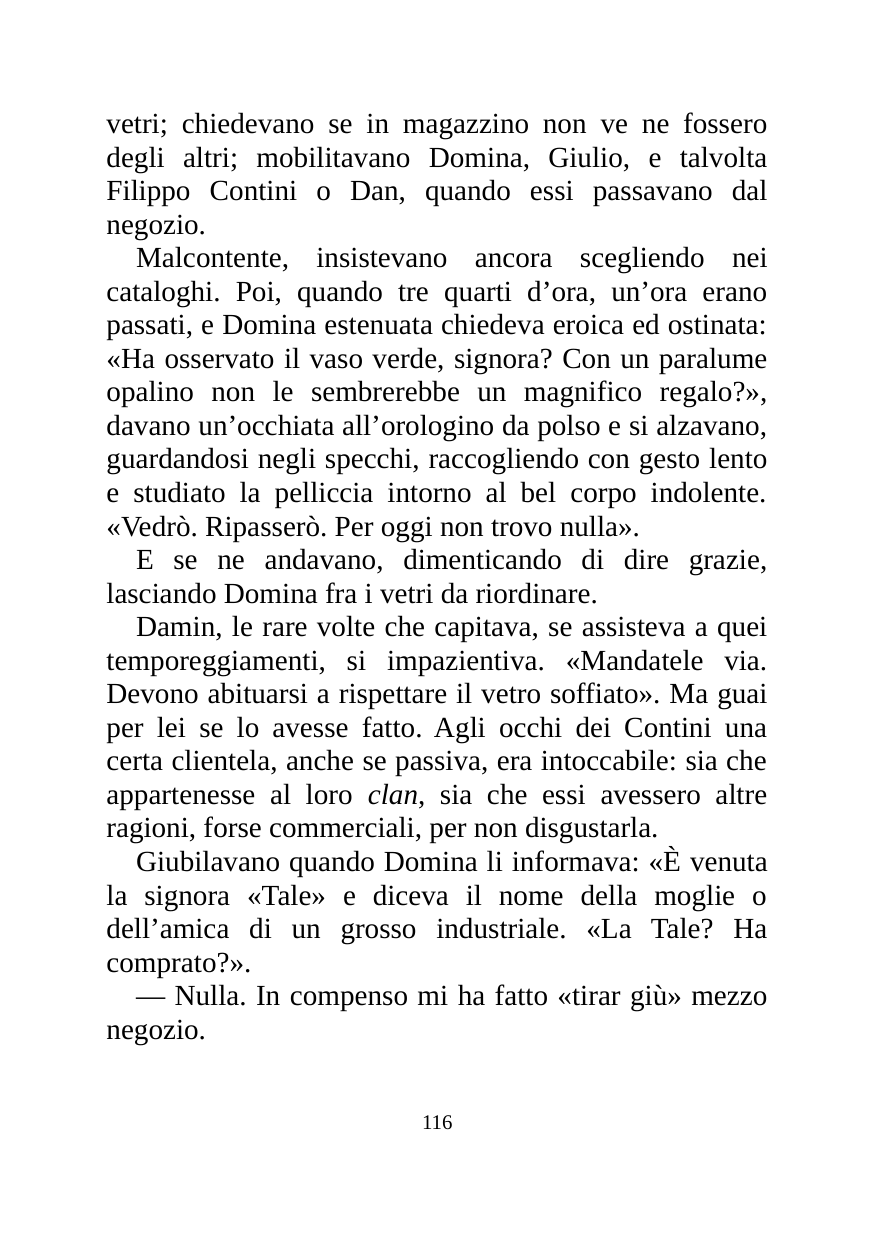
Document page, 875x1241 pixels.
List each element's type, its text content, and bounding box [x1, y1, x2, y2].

text Damin, le rare volte che capitava, se assisteva a quei temporeggiamenti, si impazientiva. «Mandatele via. Devono abituarsi a rispettare il vetro soffiato». Ma guai per lei se lo avesse fatto. Agli occhi dei Contini una certa clientela, anche se passiva, era intoccabile: sia che appartenesse al loro clan, sia che essi avessero altre ragioni, forse commerciali, per non disgustarla. [106, 609, 768, 844]
text — Nulla. In compenso mi ha fatto «tirar giù» mezzo negozio. [106, 978, 768, 1045]
text E se ne andavano, dimenticando di dire grazie, lasciando Domina fra i vetri da riordinare. [106, 542, 768, 609]
text Giubilavano quando Domina li informava: «È venuta la signora «Tale» e diceva il nome della moglie o dell’amica di un grosso industriale. «La Tale? Ha comprato?». [106, 844, 768, 978]
text Malcontente, insistevano ancora scegliendo nei cataloghi. Poi, quando tre quarti d’ora, un’ora erano passati, e Domina estenuata chiedeva eroica ed ostinata: «Ha osservato il vaso verde, signora? Con un paralume opalino non le sembrerebbe un magnifico regalo?», davano un’occhiata all’orologino da polso e si alzavano, guardandosi negli specchi, raccogliendo con gesto lento e studiato la pelliccia intorno al bel corpo indolente. «Vedrò. Ripasserò. Per oggi non trovo nulla». [106, 240, 768, 542]
text vetri; chiedevano se in magazzino non ve ne fossero degli altri; mobilitavano Domina, Giulio, e talvolta Filippo Contini o Dan, quando essi passavano dal negozio. [106, 106, 768, 240]
